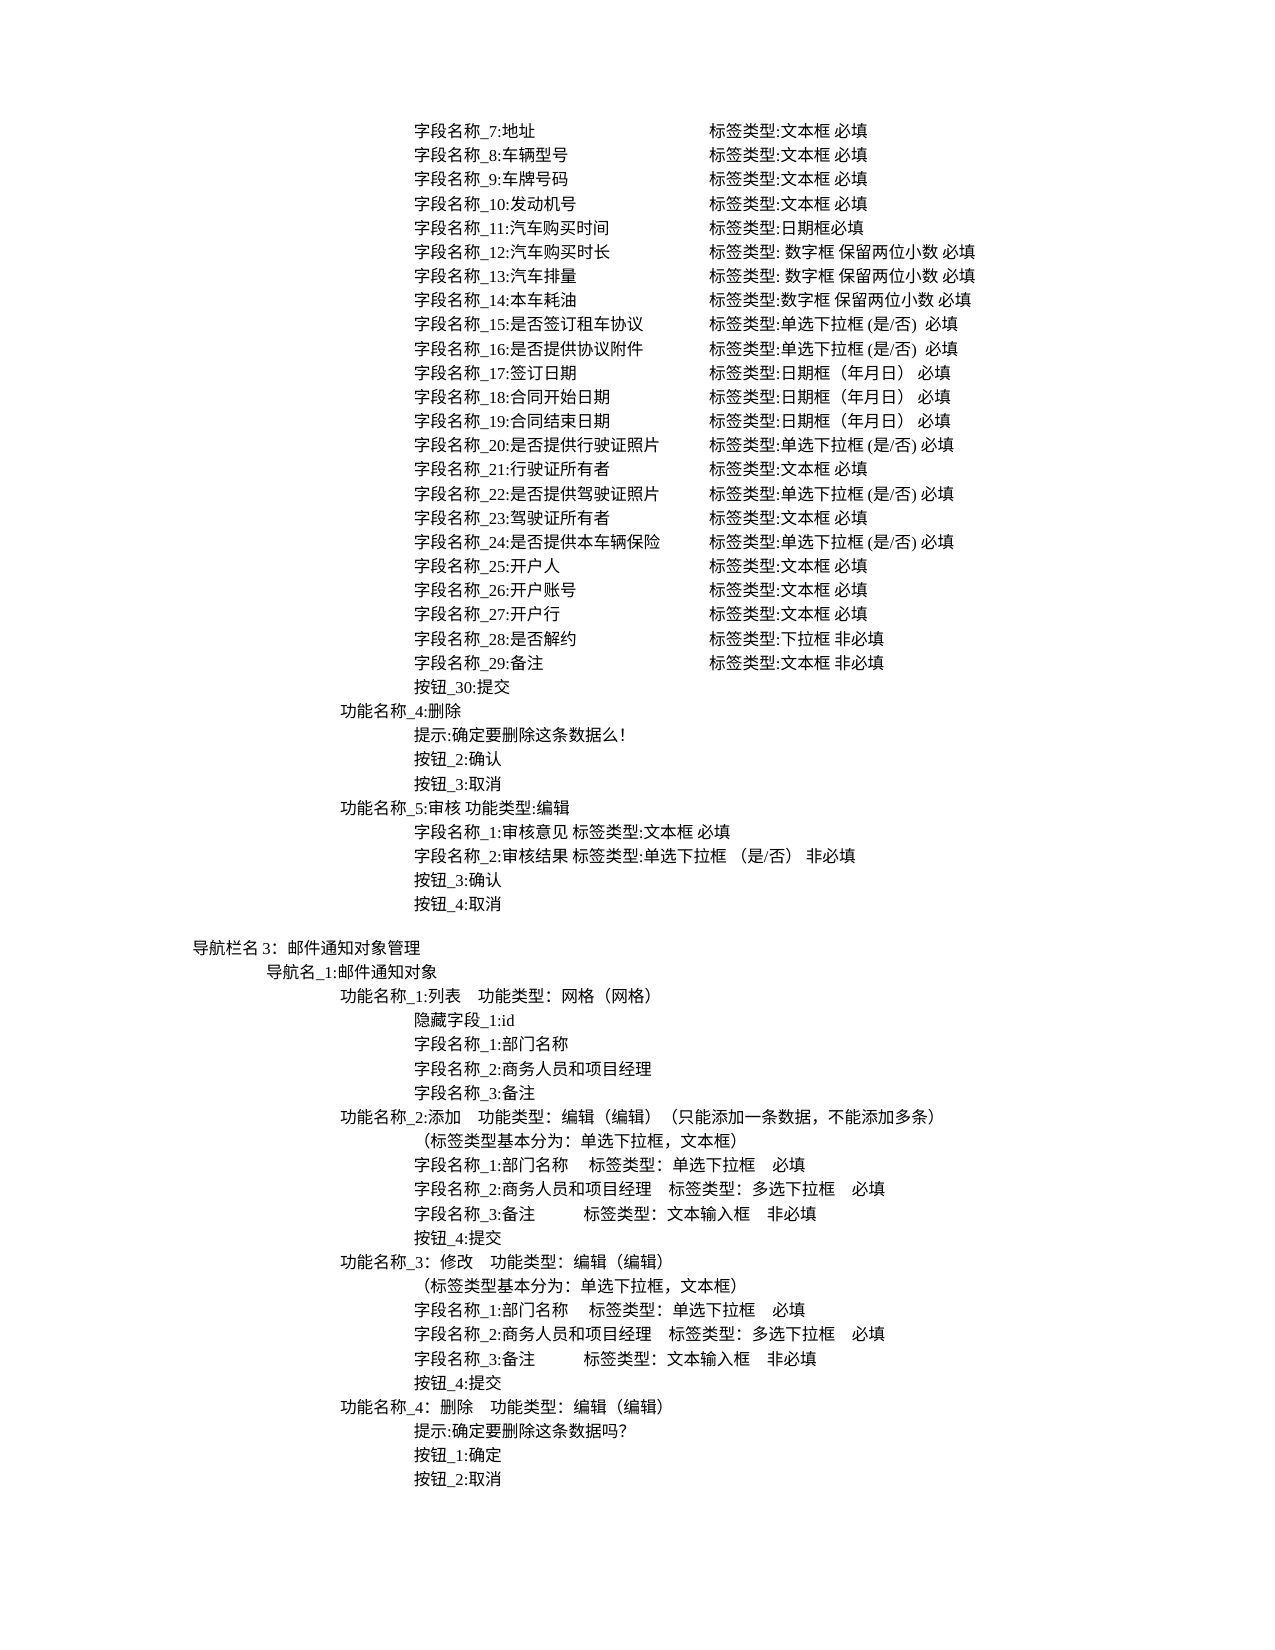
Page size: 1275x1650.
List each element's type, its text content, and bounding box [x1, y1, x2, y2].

text 字段名称_1:部门名称 标签类型：单选下拉框 必填 [118, 1152, 1157, 1176]
text 字段名称_8:车辆型号 标签类型:文本框 必填 [118, 142, 1157, 166]
text 字段名称_14:本车耗油 标签类型:数字框 保留两位小数 必填 [118, 287, 1157, 311]
text 功能名称_1:列表 功能类型：网格（网格） [118, 983, 1157, 1007]
text 字段名称_3:备注 [118, 1080, 1157, 1104]
text 导航名_1:邮件通知对象 [118, 959, 1157, 983]
text 字段名称_12:汽车购买时长 标签类型: 数字框 保留两位小数 必填 [118, 239, 1157, 263]
text 字段名称_2:商务人员和项目经理 标签类型：多选下拉框 必填 [118, 1176, 1157, 1201]
text 字段名称_3:备注 标签类型：文本输入框 非必填 [118, 1346, 1157, 1370]
text 按钮_30:提交 [118, 674, 1157, 698]
text 字段名称_1:部门名称 [118, 1031, 1157, 1056]
text 字段名称_7:地址 标签类型:文本框 必填 [118, 118, 1157, 142]
text 字段名称_22:是否提供驾驶证照片 标签类型:单选下拉框 (是/否) 必填 [118, 481, 1157, 505]
text 字段名称_21:行驶证所有者 标签类型:文本框 必填 [118, 456, 1157, 481]
text 字段名称_19:合同结束日期 标签类型:日期框（年月日） 必填 [118, 408, 1157, 432]
text 按钮_3:确认 [118, 867, 1157, 891]
text 字段名称_9:车牌号码 标签类型:文本框 必填 [118, 166, 1157, 191]
text 按钮_2:取消 [118, 1466, 1157, 1491]
text 功能名称_2:添加 功能类型：编辑（编辑）（只能添加一条数据，不能添加多条） [118, 1104, 1157, 1128]
text 功能名称_4：删除 功能类型：编辑（编辑） [118, 1394, 1157, 1418]
text 字段名称_10:发动机号 标签类型:文本框 必填 [118, 191, 1157, 215]
text 字段名称_1:审核意见 标签类型:文本框 必填 [118, 819, 1157, 843]
text 字段名称_2:商务人员和项目经理 [118, 1056, 1157, 1080]
text 按钮_2:确认 [118, 746, 1157, 771]
text 字段名称_11:汽车购买时间 标签类型:日期框必填 [118, 215, 1157, 239]
text 字段名称_2:商务人员和项目经理 标签类型：多选下拉框 必填 [118, 1321, 1157, 1346]
text 字段名称_20:是否提供行驶证照片 标签类型:单选下拉框 (是/否) 必填 [118, 432, 1157, 456]
text 功能名称_5:审核 功能类型:编辑 [118, 795, 1157, 819]
text 按钮_4:提交 [118, 1370, 1157, 1394]
text 字段名称_26:开户账号 标签类型:文本框 必填 [118, 577, 1157, 601]
text 字段名称_25:开户人 标签类型:文本框 必填 [118, 553, 1157, 577]
text 功能名称_3：修改 功能类型：编辑（编辑） [118, 1249, 1157, 1273]
text （标签类型基本分为：单选下拉框，文本框） [118, 1273, 1157, 1297]
text 隐藏字段_1:id [118, 1007, 1157, 1031]
text 按钮_3:取消 [118, 771, 1157, 795]
text 按钮_4:取消 [118, 891, 1157, 916]
text 按钮_1:确定 [118, 1442, 1157, 1466]
text 导航栏名3：邮件通知对象管理 [118, 935, 1157, 959]
text 字段名称_18:合同开始日期 标签类型:日期框（年月日） 必填 [118, 384, 1157, 408]
text 按钮_4:提交 [118, 1225, 1157, 1249]
text 提示:确定要删除这条数据么！ [118, 722, 1157, 746]
text 字段名称_24:是否提供本车辆保险 标签类型:单选下拉框 (是/否) 必填 [118, 529, 1157, 553]
text 功能名称_4:删除 [118, 698, 1157, 722]
text 字段名称_1:部门名称 标签类型：单选下拉框 必填 [118, 1297, 1157, 1321]
text 字段名称_17:签订日期 标签类型:日期框（年月日） 必填 [118, 360, 1157, 384]
text 字段名称_23:驾驶证所有者 标签类型:文本框 必填 [118, 505, 1157, 529]
text 字段名称_29:备注 标签类型:文本框 非必填 [118, 650, 1157, 674]
text 字段名称_2:审核结果 标签类型:单选下拉框 （是/否） 非必填 [118, 843, 1157, 867]
text 字段名称_15:是否签订租车协议 标签类型:单选下拉框 (是/否) 必填 [118, 311, 1157, 336]
text 字段名称_3:备注 标签类型：文本输入框 非必填 [118, 1201, 1157, 1225]
text 字段名称_16:是否提供协议附件 标签类型:单选下拉框 (是/否) 必填 [118, 336, 1157, 360]
text 字段名称_13:汽车排量 标签类型: 数字框 保留两位小数 必填 [118, 263, 1157, 287]
text 字段名称_27:开户行 标签类型:文本框 必填 [118, 601, 1157, 626]
text 字段名称_28:是否解约 标签类型:下拉框 非必填 [118, 626, 1157, 650]
text （标签类型基本分为：单选下拉框，文本框） [118, 1128, 1157, 1152]
text 提示:确定要删除这条数据吗？ [118, 1418, 1157, 1442]
